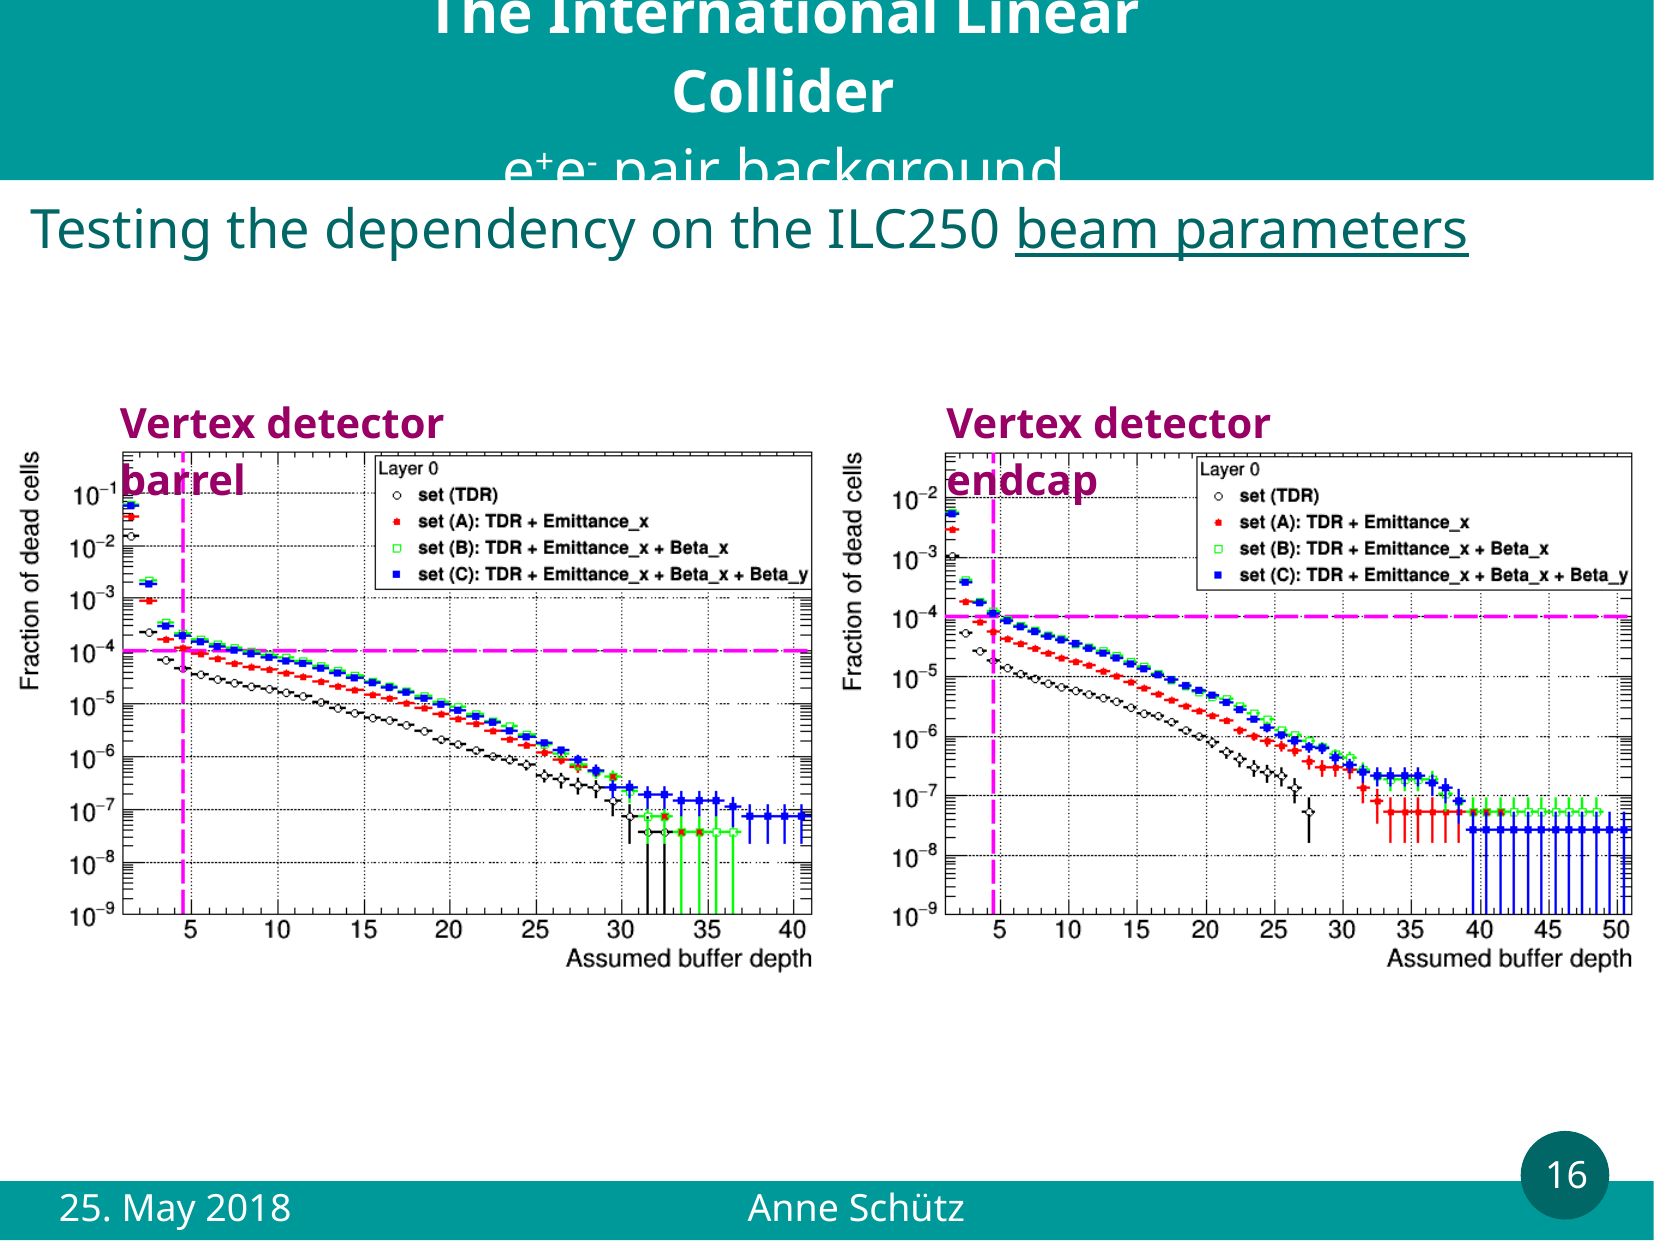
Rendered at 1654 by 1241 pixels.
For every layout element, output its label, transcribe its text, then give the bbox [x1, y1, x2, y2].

title The International Linear Collider e+e- pair background [426, 0, 1227, 181]
picture [12, 448, 820, 974]
text_box Vertex detector endcap [931, 386, 1351, 462]
picture [835, 448, 1637, 974]
text_box Testing the dependency on the ILC250 beam parameters [30, 188, 1636, 267]
text_box Vertex detector barrel [105, 386, 511, 462]
